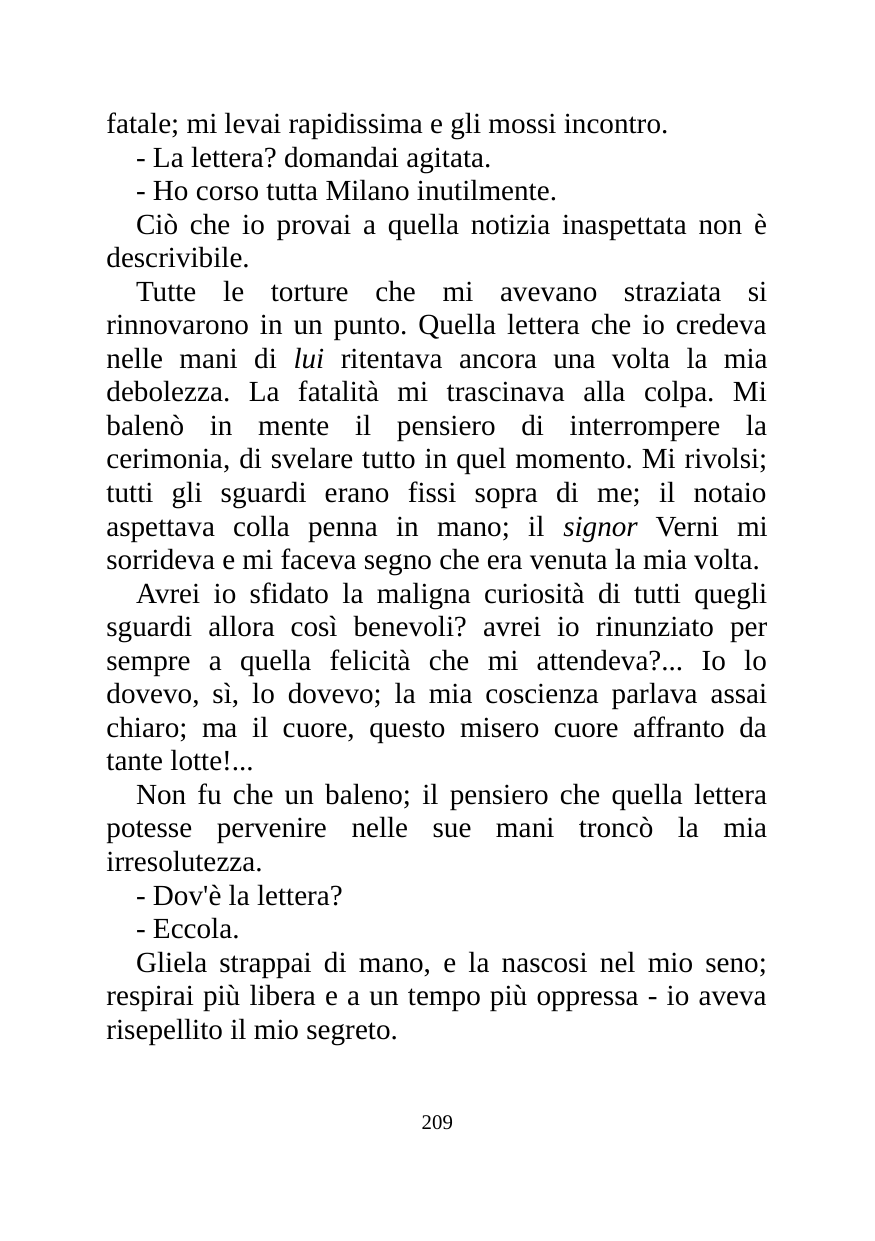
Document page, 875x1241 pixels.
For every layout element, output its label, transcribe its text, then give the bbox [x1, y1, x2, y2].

text - Ho corso tutta Milano inutilmente. [106, 173, 768, 207]
text Non fu che un baleno; il pensiero che quella lettera potesse pervenire nelle sue mani troncò la mia irresolutezza. [106, 777, 768, 878]
text Avrei io sfidato la maligna curiosità di tutti quegli sguardi allora così benevoli? avrei io rinunziato per sempre a quella felicità che mi attendeva?... Io lo dovevo, sì, lo dovevo; la mia coscienza parlava assai chiaro; ma il cuore, questo misero cuore affranto da tante lotte!... [106, 576, 768, 777]
text - Dov'è la lettera? [106, 878, 768, 911]
text Tutte le torture che mi avevano straziata si rinnovarono in un punto. Quella lettera che io credeva nelle mani di lui ritentava ancora una volta la mia debolezza. La fatalità mi trascinava alla colpa. Mi balenò in mente il pensiero di interrompere la cerimonia, di svelare tutto in quel momento. Mi rivolsi; tutti gli sguardi erano fissi sopra di me; il notaio aspettava colla penna in mano; il signor Verni mi sorrideva e mi faceva segno che era venuta la mia volta. [106, 274, 768, 576]
text fatale; mi levai rapidissima e gli mossi incontro. [106, 106, 768, 140]
text Gliela strappai di mano, e la nascosi nel mio seno; respirai più libera e a un tempo più oppressa - io aveva risepellito il mio segreto. [106, 945, 768, 1045]
text - Eccola. [106, 911, 768, 945]
text - La lettera? domandai agitata. [106, 140, 768, 173]
text Ciò che io provai a quella notizia inaspettata non è descrivibile. [106, 207, 768, 274]
